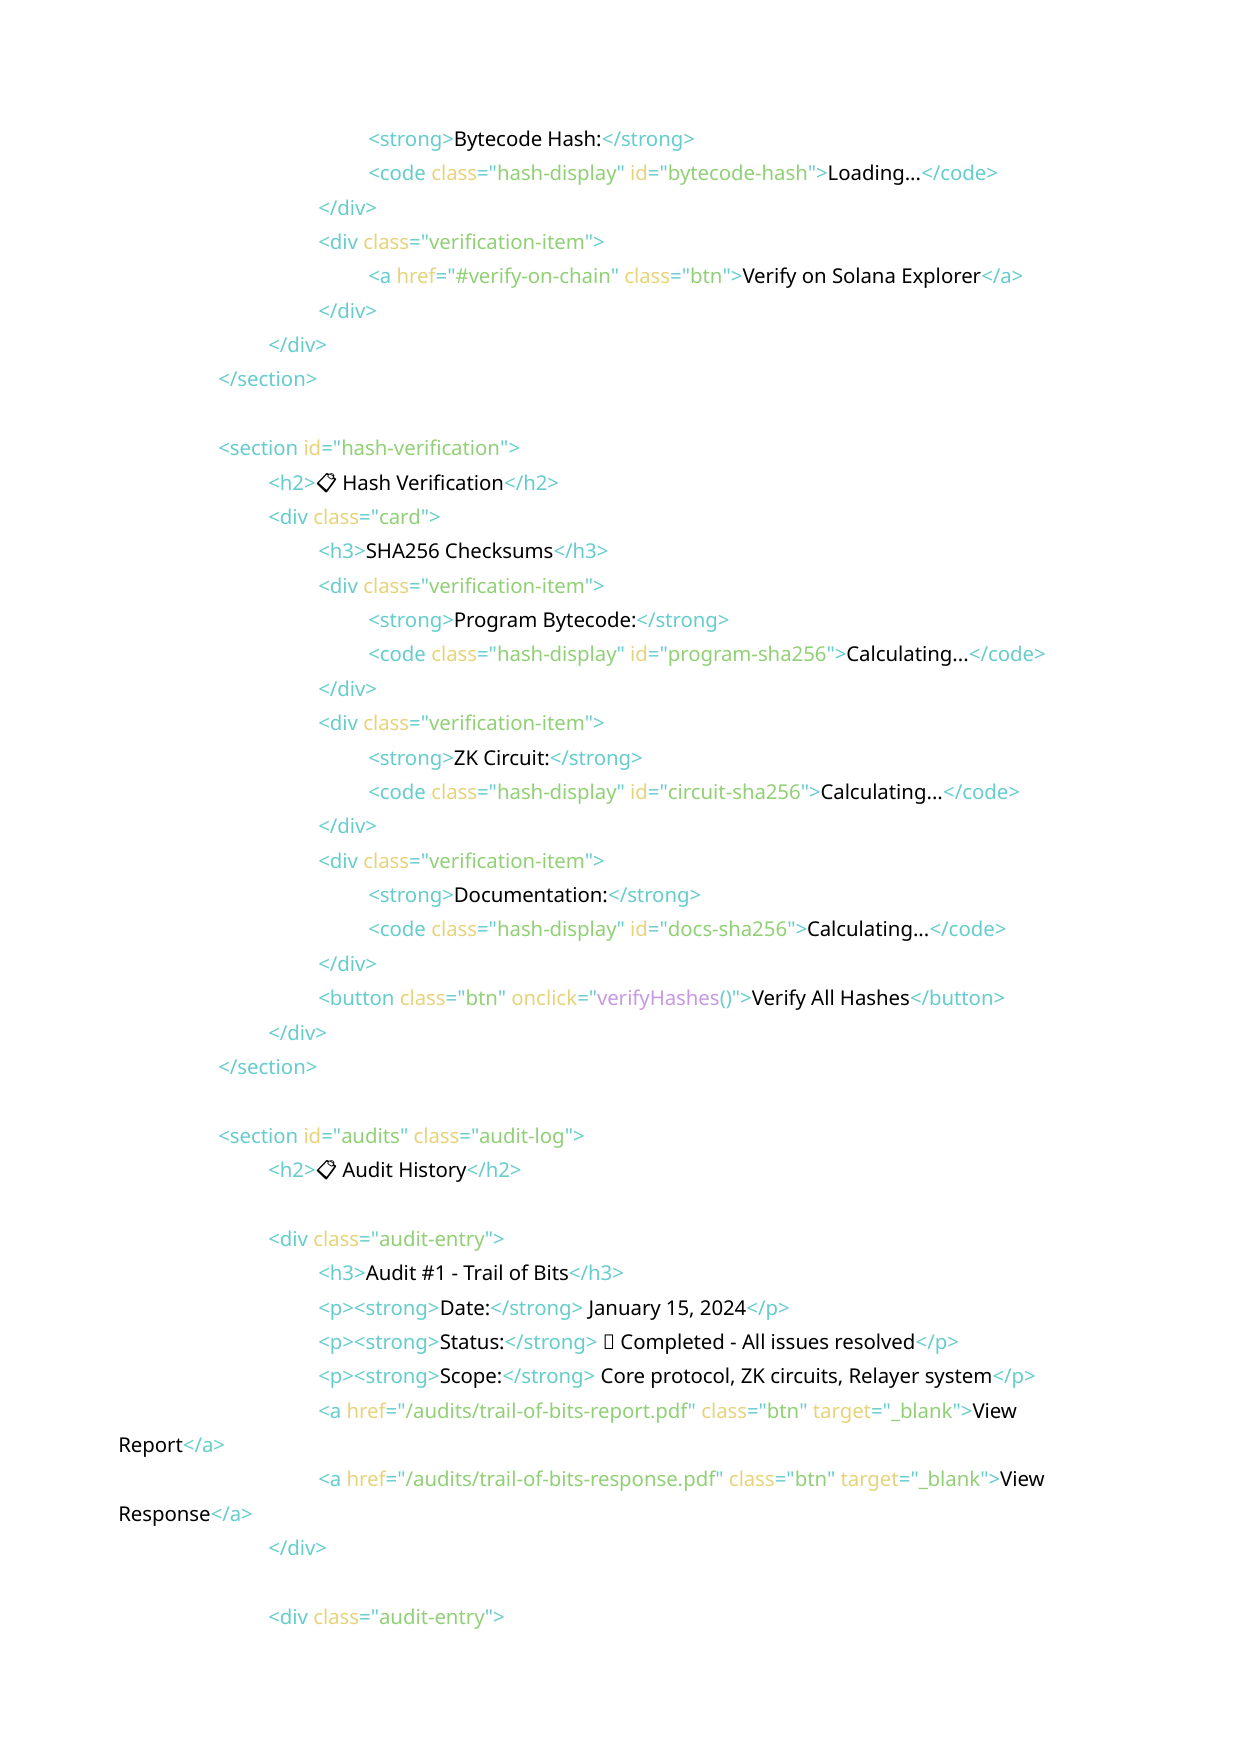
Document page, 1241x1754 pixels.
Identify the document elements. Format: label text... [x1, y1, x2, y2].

text <button class="btn" onclick="verifyHashes()">Verify All Hashes</button> [118, 977, 1122, 1012]
text </section> [118, 1046, 1122, 1081]
text <section id="audits" class="audit-log"> [118, 1115, 1122, 1149]
text <strong>ZK Circuit:</strong> [118, 737, 1122, 771]
text <p><strong>Status:</strong> ✅ Completed - All issues resolved</p> [118, 1321, 1122, 1356]
text <strong>Program Bytecode:</strong> [118, 599, 1122, 634]
text </section> [118, 359, 1122, 393]
text </div> [118, 290, 1122, 324]
text <p><strong>Scope:</strong> Core protocol, ZK circuits, Relayer system</p> [118, 1356, 1122, 1390]
text <code class="hash-display" id="docs-sha256">Calculating...</code> [118, 909, 1122, 943]
text <h3>Audit #1 - Trail of Bits</h3> [118, 1252, 1122, 1287]
text <a href="#verify-on-chain" class="btn">Verify on Solana Explorer</a> [118, 256, 1122, 290]
text </div> [118, 668, 1122, 702]
text <div class="audit-entry"> [118, 1218, 1122, 1252]
text </div> [118, 1527, 1122, 1562]
text <code class="hash-display" id="circuit-sha256">Calculating...</code> [118, 771, 1122, 806]
text <a href="/audits/trail-of-bits-response.pdf" class="btn" target="_blank">View Response</a> [118, 1459, 1122, 1527]
text <h2>📋 Audit History</h2> [118, 1149, 1122, 1184]
text <h3>SHA256 Checksums</h3> [118, 531, 1122, 565]
text </div> [118, 324, 1122, 359]
text <div class="verification-item"> [118, 565, 1122, 599]
text <div class="card"> [118, 496, 1122, 531]
text <code class="hash-display" id="program-sha256">Calculating...</code> [118, 634, 1122, 668]
text <div class="verification-item"> [118, 221, 1122, 256]
text <p><strong>Date:</strong> January 15, 2024</p> [118, 1287, 1122, 1321]
text </div> [118, 1012, 1122, 1046]
text </div> [118, 187, 1122, 221]
text <strong>Bytecode Hash:</strong> [118, 118, 1122, 152]
text <code class="hash-display" id="bytecode-hash">Loading...</code> [118, 152, 1122, 187]
text <strong>Documentation:</strong> [118, 874, 1122, 909]
text <h2>📋 Hash Verification</h2> [118, 462, 1122, 496]
text </div> [118, 806, 1122, 840]
text <section id="hash-verification"> [118, 427, 1122, 462]
text </div> [118, 943, 1122, 977]
text <a href="/audits/trail-of-bits-report.pdf" class="btn" target="_blank">View Report</a> [118, 1390, 1122, 1459]
text <div class="audit-entry"> [118, 1596, 1122, 1631]
text <div class="verification-item"> [118, 702, 1122, 737]
text <div class="verification-item"> [118, 840, 1122, 874]
